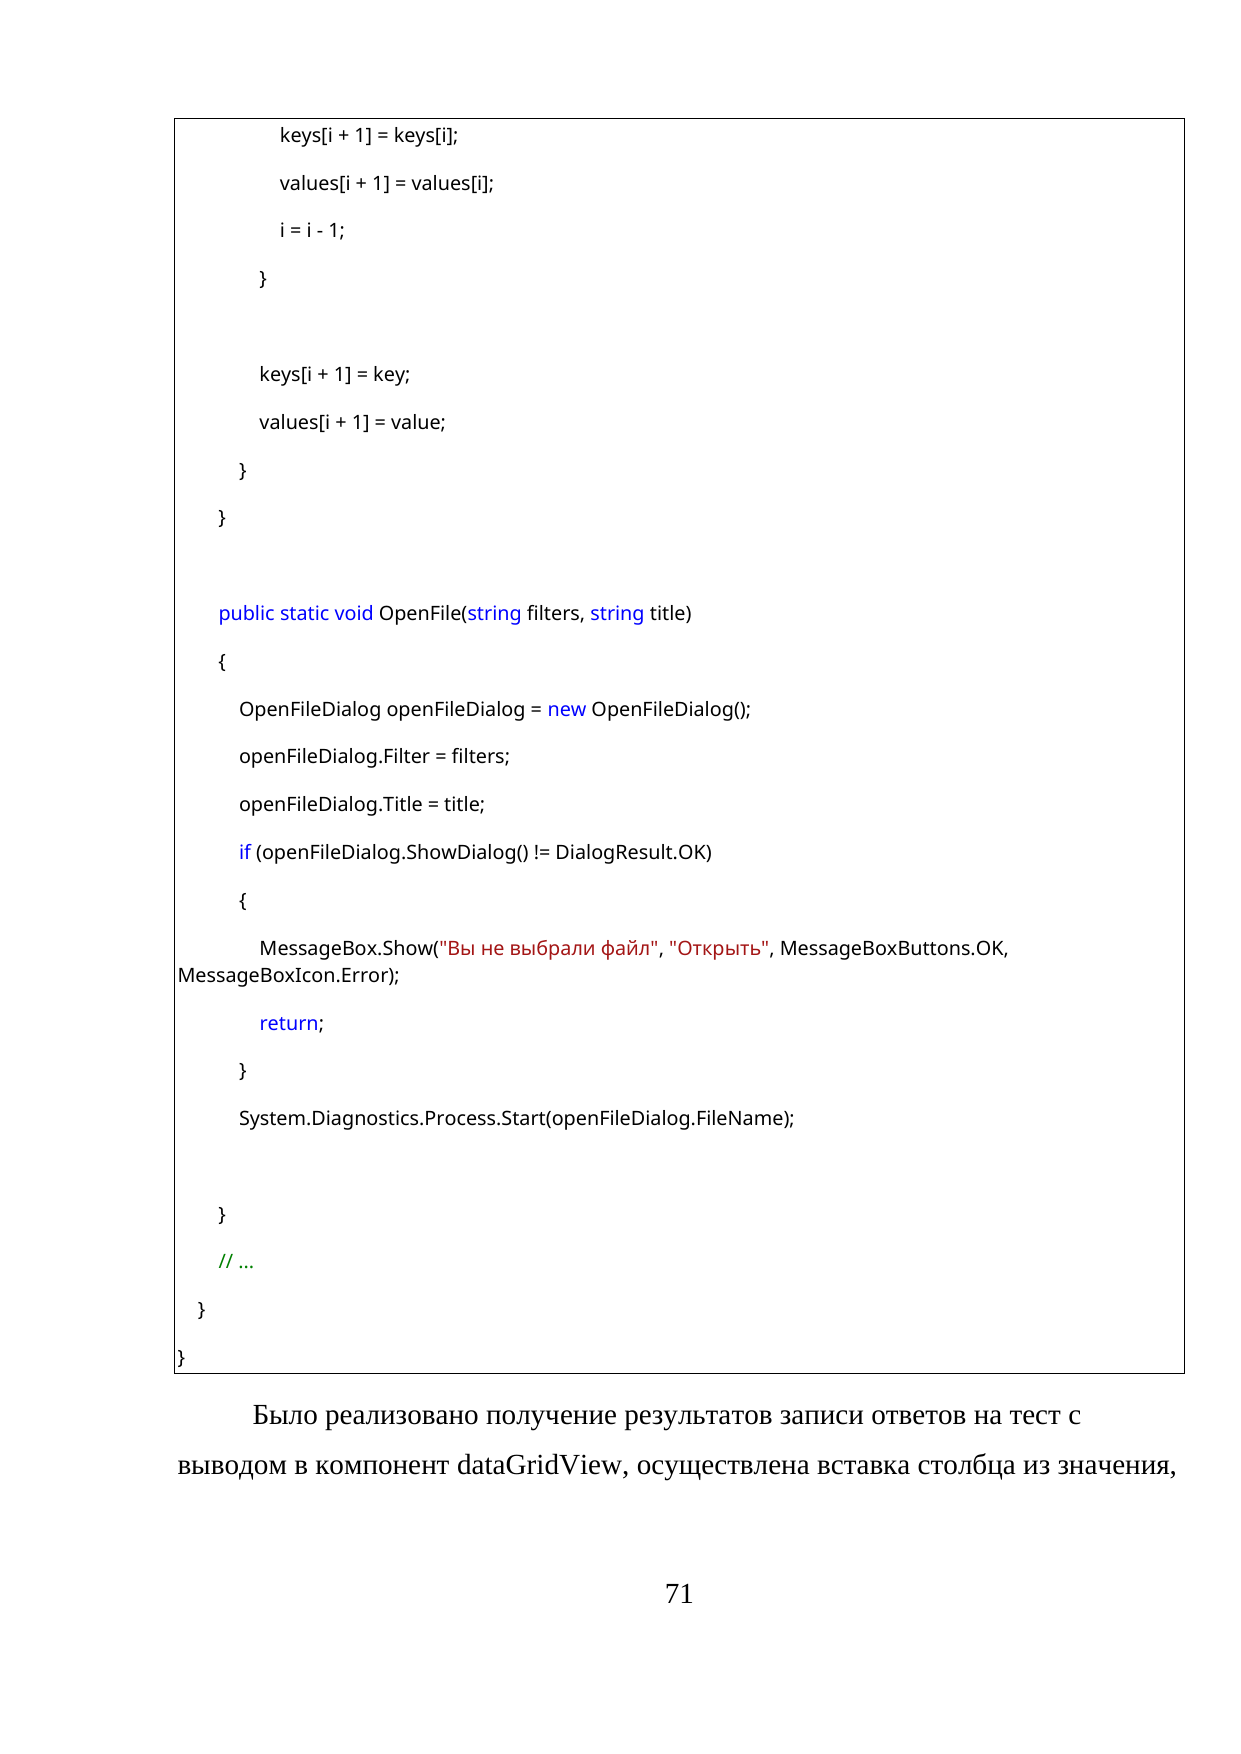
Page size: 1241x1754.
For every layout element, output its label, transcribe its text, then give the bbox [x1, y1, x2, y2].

text } [175, 453, 1184, 483]
text MessageBox.Show("Вы не выбрали файл", "Открыть", MessageBoxButtons.OK, MessageBoxIcon.Error); [175, 931, 1184, 988]
text i = i - 1; [175, 214, 1184, 244]
text public static void OpenFile(string filters, string title) [175, 596, 1184, 626]
text // ... [175, 1245, 1184, 1275]
text keys[i + 1] = key; [175, 357, 1184, 387]
text System.Diagnostics.Process.Start(openFileDialog.FileName); [175, 1101, 1184, 1131]
text if (openFileDialog.ShowDialog() != DialogResult.OK) [175, 835, 1184, 865]
text } [175, 1293, 1184, 1323]
text } [175, 1340, 1184, 1373]
text } [175, 262, 1184, 292]
text values[i + 1] = value; [175, 405, 1184, 435]
text OpenFileDialog openFileDialog = new OpenFileDialog(); [175, 692, 1184, 722]
text values[i + 1] = values[i]; [175, 166, 1184, 196]
text openFileDialog.Filter = filters; [175, 740, 1184, 770]
text } [175, 501, 1184, 531]
text { [175, 644, 1184, 674]
text { [175, 883, 1184, 913]
text return; [175, 1006, 1184, 1036]
text keys[i + 1] = keys[i]; [175, 119, 1184, 148]
text } [175, 1197, 1184, 1227]
text } [175, 1053, 1184, 1083]
text Было реализовано получение результатов записи ответов на тест с выводом в компонент dataGridView, осуществлена вставка столбца из значения, [174, 1394, 1184, 1484]
text openFileDialog.Title = title; [175, 787, 1184, 817]
